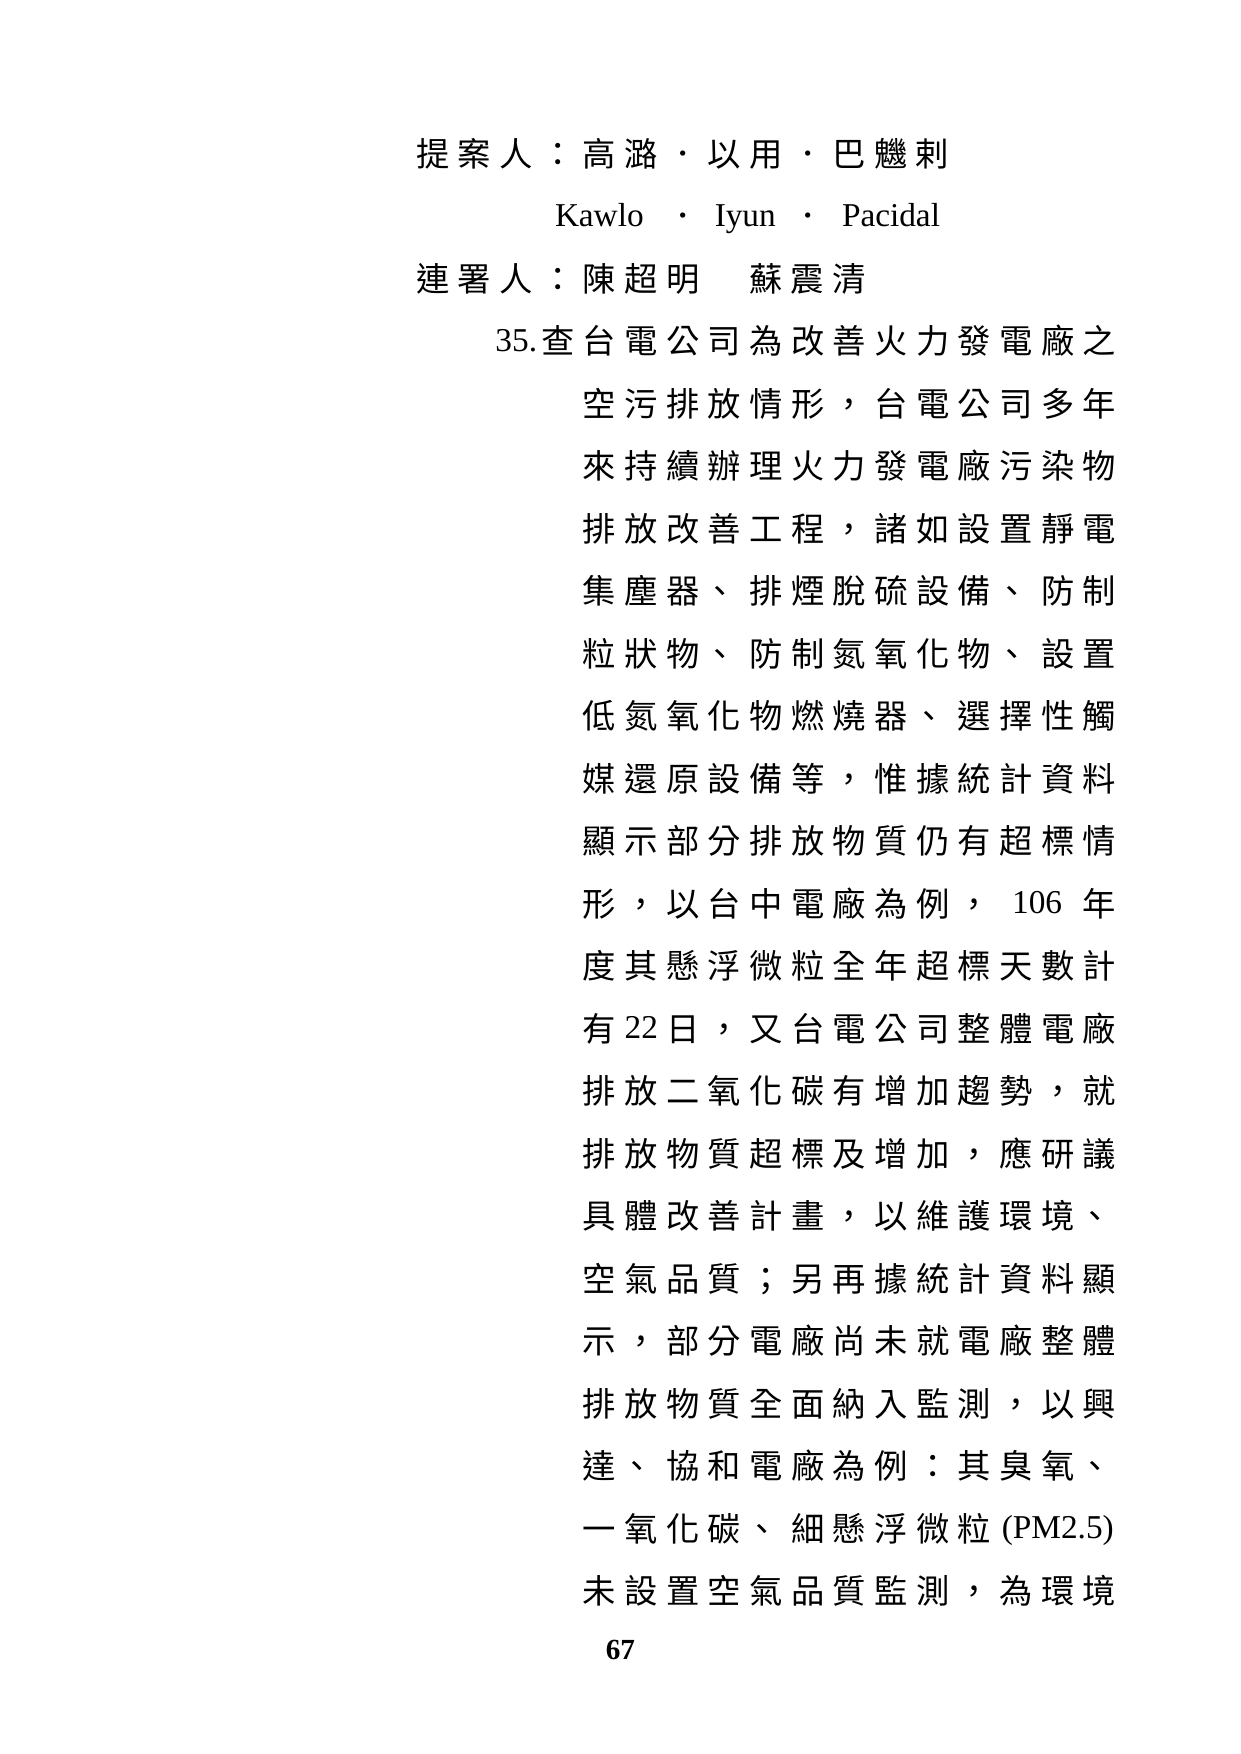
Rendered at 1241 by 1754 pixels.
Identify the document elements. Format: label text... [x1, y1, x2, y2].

list 查台電公司為改善火力發電廠之空污排放情形，台電公司多年來持續辦理火力發電廠污染物排放改善工程，諸如設置靜電集塵器、排煙脫硫設備、防制粒狀物、防制氮氧化物、設置低氮氧化物燃燒器、選擇性觸媒還原設備等，惟據統計資料顯示部分排放物質仍有超標情形，以台中電廠為例，106年度其懸浮微粒全年超標天數計有22日，又台電公司整體電廠排放二氧化碳有增加趨勢，就排放物質超標及增加，應研議具體改善計畫，以維護環境、空氣品質；另再據統計資料顯示，部分電廠尚未就電廠整體排放物質全面納入監測，以興達、協和電廠為例：其臭氧、一氧化碳、細懸浮微粒(PM2.5)未設置空氣品質監測，為環境 [474, 298, 1120, 1610]
text 提案人：高潞．以用．巴魕剌 Kawlo．Iyun．Pacidal [397, 110, 1016, 235]
text 連署人：陳超明 蘇震清 [397, 235, 1016, 298]
